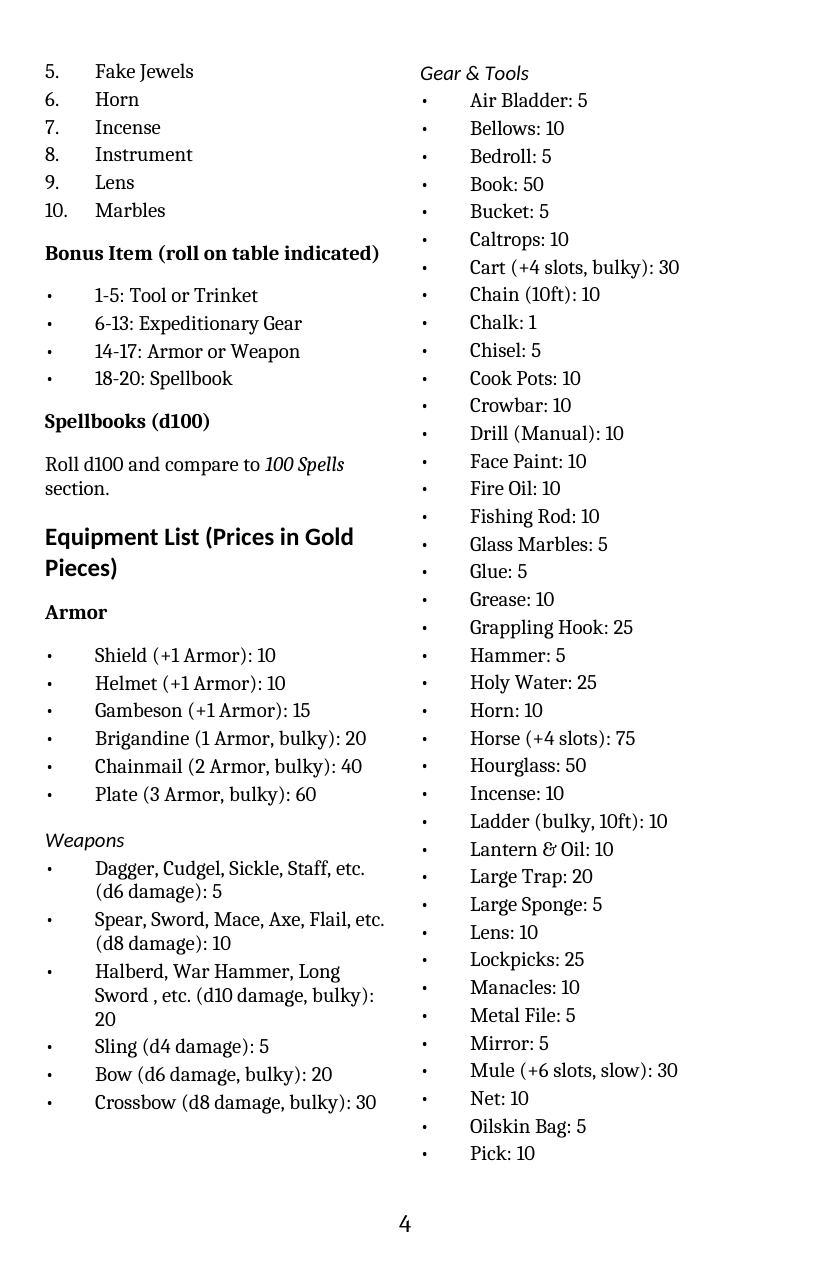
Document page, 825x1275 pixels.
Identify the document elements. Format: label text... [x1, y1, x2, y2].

list Face Paint: 10 [420, 449, 765, 473]
list Gambeson (+1 Armor): 15 [45, 699, 390, 723]
list Pick: 10 [420, 1142, 765, 1166]
list Chisel: 5 [420, 338, 765, 362]
list Lantern & Oil: 10 [420, 837, 765, 861]
list Glue: 5 [420, 560, 765, 584]
list Incense [45, 115, 390, 139]
list Chain (10ft): 10 [420, 283, 765, 307]
list Mirror: 5 [420, 1031, 765, 1055]
list Fishing Rod: 10 [420, 505, 765, 529]
list Horn [45, 88, 390, 112]
list Large Sponge: 5 [420, 893, 765, 917]
list Bow (d6 damage, bulky): 20 [45, 1063, 390, 1087]
list Net: 10 [420, 1087, 765, 1111]
list 1-5: Tool or Trinket [45, 284, 390, 308]
list Cook Pots: 10 [420, 366, 765, 390]
list Grappling Hook: 25 [420, 616, 765, 639]
list 6-13: Expeditionary Gear [45, 312, 390, 336]
list Manacles: 10 [420, 976, 765, 1000]
subtitle Weapons [45, 827, 390, 852]
list Bellows: 10 [420, 117, 765, 141]
list Lockpicks: 25 [420, 948, 765, 972]
list Metal File: 5 [420, 1003, 765, 1027]
list Grease: 10 [420, 588, 765, 612]
list Shield (+1 Armor): 10 [45, 644, 390, 668]
list Dagger, Cudgel, Sickle, Staff, etc. (d6 damage): 5 [45, 856, 390, 904]
list Fire Oil: 10 [420, 477, 765, 501]
list Hourglass: 50 [420, 754, 765, 778]
list Bucket: 5 [420, 200, 765, 224]
text Armor [45, 601, 390, 625]
list Large Trap: 20 [420, 865, 765, 889]
list Spear, Sword, Mace, Axe, Flail, etc. (d8 damage): 10 [45, 908, 390, 956]
list Chalk: 1 [420, 311, 765, 335]
text Spellbooks (d100) [45, 410, 390, 434]
list Helmet (+1 Armor): 10 [45, 671, 390, 695]
list Ladder (bulky, 10ft): 10 [420, 809, 765, 833]
list Oilskin Bag: 5 [420, 1114, 765, 1138]
list 18-20: Spellbook [45, 367, 390, 391]
list Bedroll: 5 [420, 144, 765, 168]
list Cart (+4 slots, bulky): 30 [420, 255, 765, 279]
list Marbles [45, 198, 390, 222]
list Halberd, War Hammer, Long Sword , etc. (d10 damage, bulky): 20 [45, 959, 390, 1031]
text Roll d100 and compare to 100 Spells section. [45, 452, 390, 500]
list Brigandine (1 Armor, bulky): 20 [45, 727, 390, 751]
list Lens: 10 [420, 920, 765, 944]
list Glass Marbles: 5 [420, 532, 765, 556]
list Mule (+6 slots, slow): 30 [420, 1059, 765, 1083]
list Drill (Manual): 10 [420, 422, 765, 446]
list Holy Water: 25 [420, 671, 765, 695]
list Air Bladder: 5 [420, 89, 765, 113]
list Fake Jewels [45, 60, 390, 84]
list Plate (3 Armor, bulky): 60 [45, 782, 390, 806]
subtitle Gear & Tools [420, 60, 765, 85]
list Crossbow (d8 damage, bulky): 30 [45, 1091, 390, 1114]
list Incense: 10 [420, 782, 765, 806]
list Horn: 10 [420, 699, 765, 723]
list Book: 50 [420, 172, 765, 196]
subtitle Equipment List (Prices in Gold Pieces) [45, 521, 390, 582]
list Horse (+4 slots): 75 [420, 726, 765, 750]
text Bonus Item (roll on table indicated) [45, 241, 390, 265]
list Crowbar: 10 [420, 394, 765, 418]
list Lens [45, 171, 390, 195]
list Sling (d4 damage): 5 [45, 1035, 390, 1059]
list Chainmail (2 Armor, bulky): 40 [45, 754, 390, 778]
list Caltrops: 10 [420, 228, 765, 252]
list Instrument [45, 143, 390, 167]
list 14-17: Armor or Weapon [45, 339, 390, 363]
list Hammer: 5 [420, 643, 765, 667]
